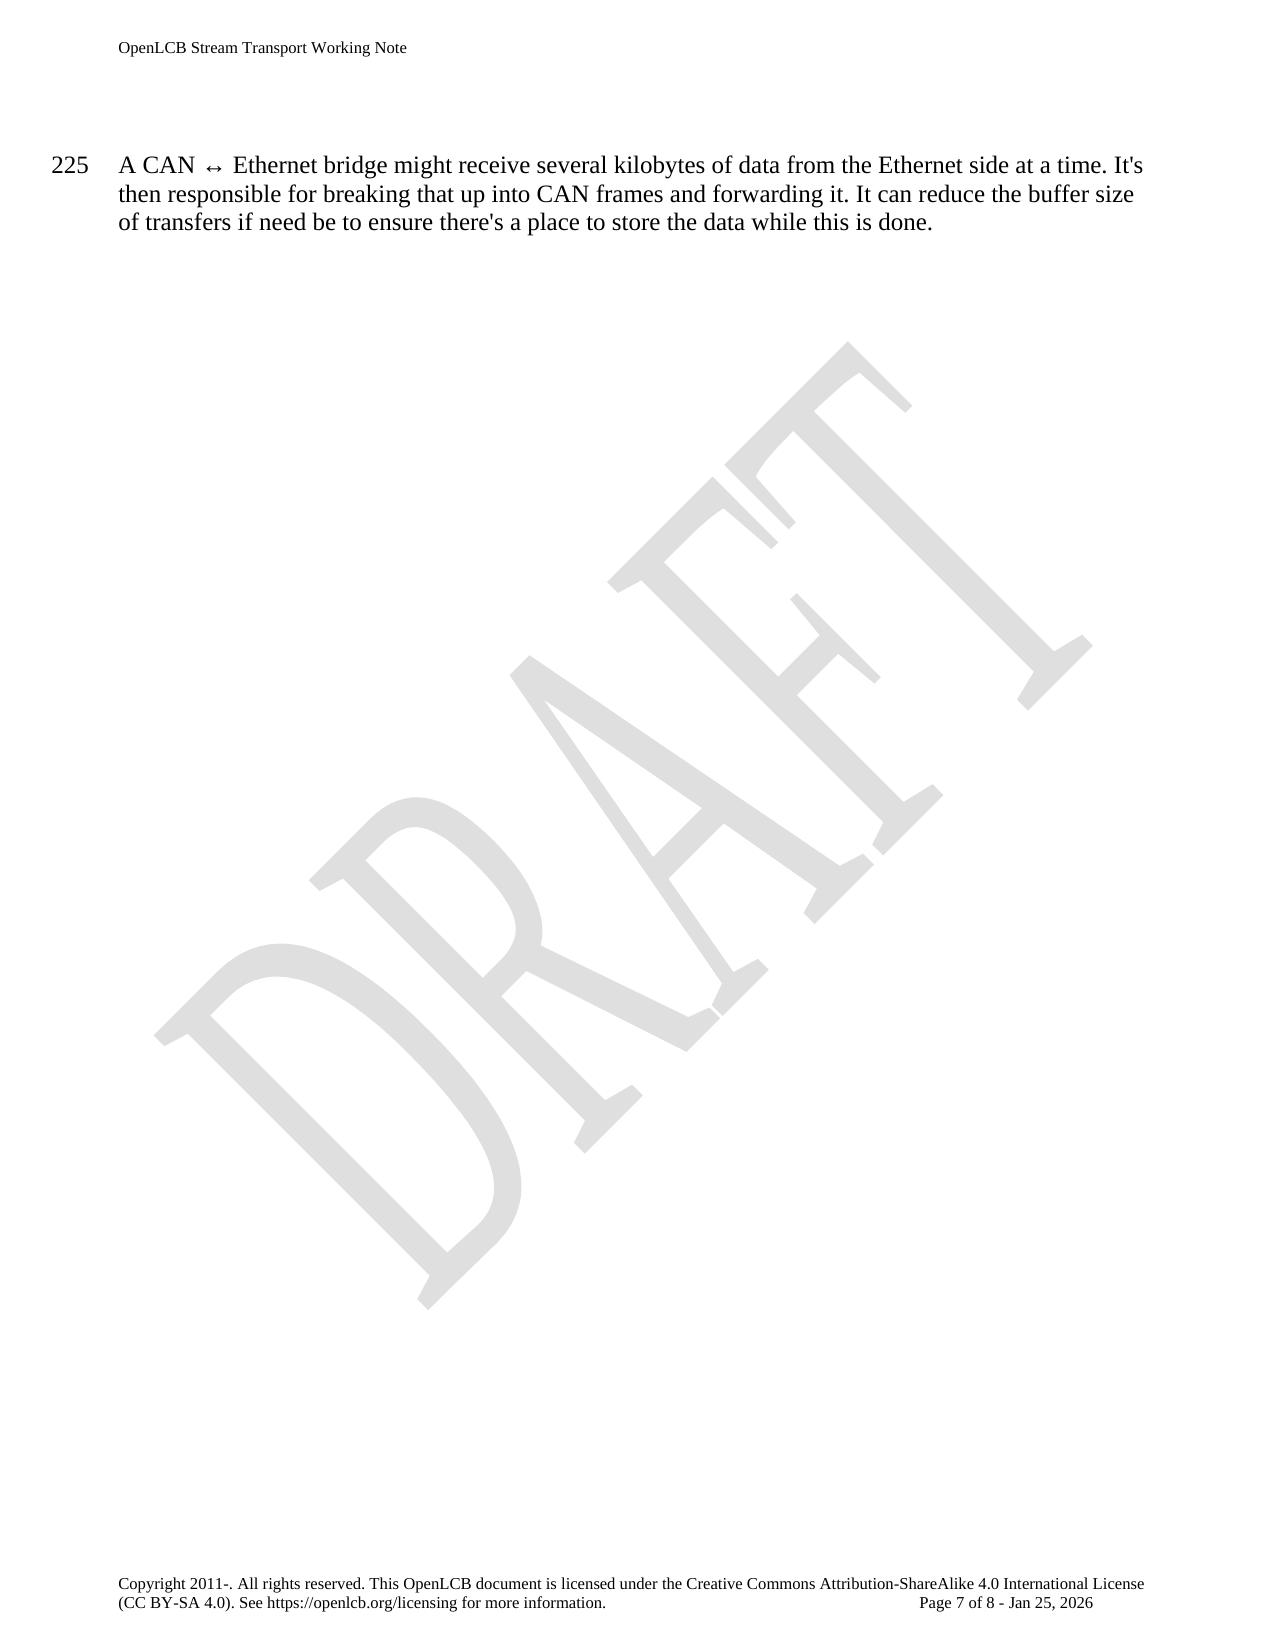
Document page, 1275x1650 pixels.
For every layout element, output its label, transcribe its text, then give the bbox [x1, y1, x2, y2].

text A CAN ↔ Ethernet bridge might receive several kilobytes of data from the Ethernet side at a time. It's then responsible for breaking that up into CAN frames and forwarding it. It can reduce the buffer size of transfers if need be to ensure there's a place to store the data while this is done. [118, 150, 1157, 236]
